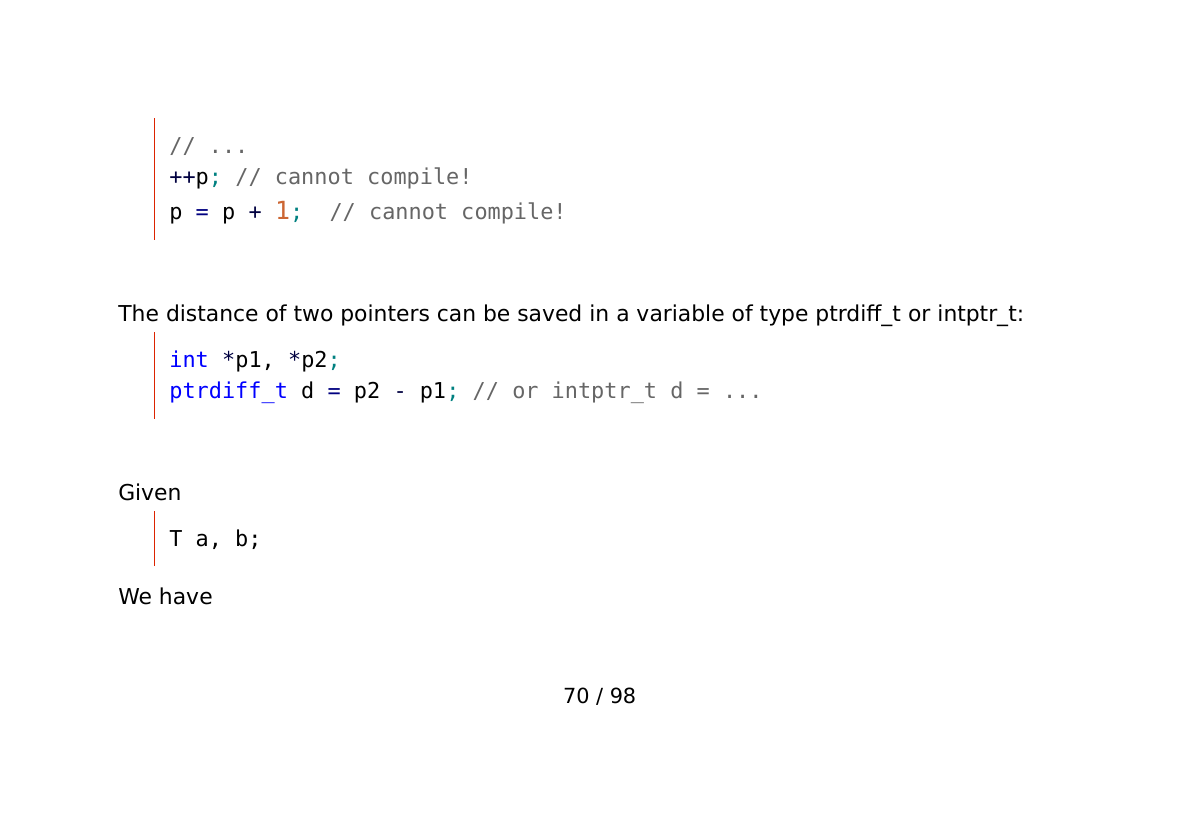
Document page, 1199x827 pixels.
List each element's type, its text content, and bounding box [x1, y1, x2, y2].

text We have [118, 584, 1081, 609]
text T a, b; [155, 511, 1081, 566]
text int *p1, *p2; [155, 332, 1081, 364]
text The distance of two pointers can be saved in a variable of type ptrdiff_t or intptr_t: [118, 301, 1081, 326]
text // ... [155, 118, 1081, 149]
text ++p; // cannot compile! [155, 149, 1081, 181]
text p = p + 1; // cannot compile! [155, 181, 1081, 240]
text Given [118, 480, 1081, 505]
text ptrdiff_t d = p2 - p1; // or intptr_t d = ... [155, 364, 1081, 419]
